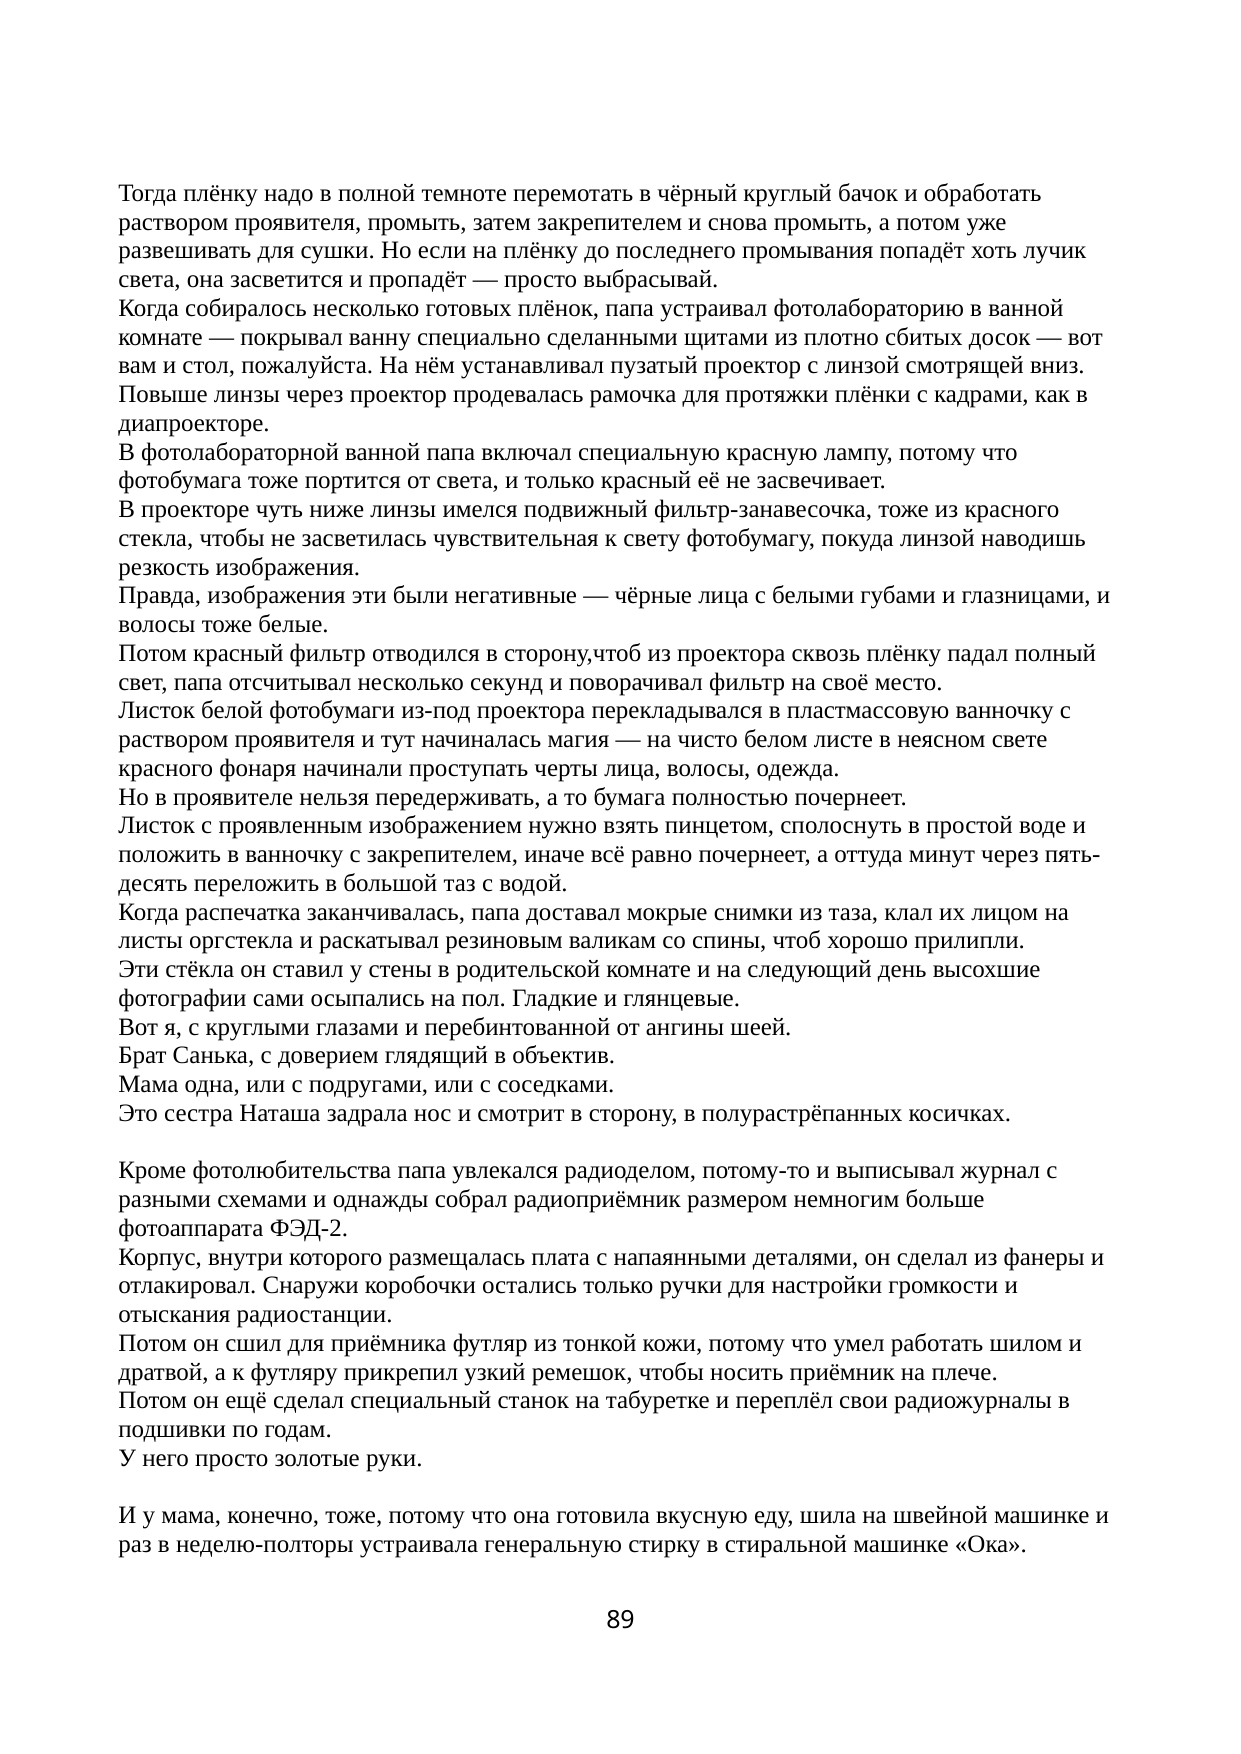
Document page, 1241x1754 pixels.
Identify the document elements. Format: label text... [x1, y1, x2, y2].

text Листок белой фотобумаги из-под проектора перекладывался в пластмассовую ванночку с раствором проявителя и тут начиналась магия — на чисто белом листе в неясном свете красного фонаря начинали проступать черты лица, волосы, одежда. [118, 696, 1122, 782]
text Корпус, внутри которого размещалась плата с напаянными деталями, он сделал из фанеры и отлакировал. Снаружи коробочки остались только ручки для настройки громкости и отыскания радиостанции. [118, 1242, 1122, 1328]
text Потом красный фильтр отводился в сторону,чтоб из проектора сквозь плёнку падал полный свет, папа отсчитывал несколько секунд и поворачивал фильтр на своё место. [118, 638, 1122, 696]
text Брат Санька, с доверием глядящий в объектив. [118, 1041, 1122, 1069]
text У него просто золотые руки. [118, 1443, 1122, 1472]
text В фотолабораторной ванной папа включал специальную красную лампу, потому что фотобумага тоже портится от света, и только красный её не засвечивает. [118, 437, 1122, 494]
text Правда, изображения эти были негативные — чёрные лица с белыми губами и глазницами, и волосы тоже белые. [118, 581, 1122, 638]
text Кроме фотолюбительства папа увлекался радиоделом, потому-то и выписывал журнал с разными схемами и однажды собрал радиоприёмник размером немногим больше фотоаппарата ФЭД-2. [118, 1156, 1122, 1242]
text Вот я, с круглыми глазами и перебинтованной от ангины шеей. [118, 1012, 1122, 1041]
text В проекторе чуть ниже линзы имелся подвижный фильтр-занавесочка, тоже из красного стекла, чтобы не засветилась чувствительная к свету фотобумагу, покуда линзой наводишь резкость изображения. [118, 494, 1122, 581]
text Мама одна, или с подругами, или с соседками. [118, 1069, 1122, 1098]
text Потом он сшил для приёмника футляр из тонкой кожи, потому что умел работать шилом и дратвой, а к футляру прикрепил узкий ремешок, чтобы носить приёмник на плече. [118, 1328, 1122, 1386]
text Это сестра Наташа задрала нос и смотрит в сторону, в полурастрёпанных косичках. [118, 1098, 1122, 1127]
text Эти стёкла он ставил у стены в родительской комнате и на следующий день высохшие фотографии сами осыпались на пол. Гладкие и глянцевые. [118, 954, 1122, 1012]
text Тогда плёнку надо в полной темноте перемотать в чёрный круглый бачок и обработать раствором проявителя, промыть, затем закрепителем и снова промыть, а потом уже развешивать для сушки. Но если на плёнку до последнего промывания попадёт хоть лучик света, она засветится и пропадёт — просто выбрасывай. [118, 178, 1122, 293]
text Но в проявителе нельзя передерживать, а то бумага полностью почернеет. [118, 782, 1122, 811]
text Когда собиралось несколько готовых плёнок, папа устраивал фотолабораторию в ванной комнате — покрывал ванну специально сделанными щитами из плотно сбитых досок — вот вам и стол, пожалуйста. На нём устанавливал пузатый проектор с линзой смотрящей вниз. [118, 293, 1122, 379]
text И у мама, конечно, тоже, потому что она готовила вкусную еду, шила на швейной машинке и раз в неделю-полторы устраивала генеральную стирку в стиральной машинке «Ока». [118, 1501, 1122, 1558]
text Повыше линзы через проектор продевалась рамочка для протяжки плёнки с кадрами, как в диапроекторе. [118, 379, 1122, 437]
text Потом он ещё сделал специальный станок на табуретке и переплёл свои радиожурналы в подшивки по годам. [118, 1386, 1122, 1443]
text Когда распечатка заканчивалась, папа доставал мокрые снимки из таза, клал их лицом на листы оргстекла и раскатывал резиновым валикам со спины, чтоб хорошо прилипли. [118, 897, 1122, 954]
text Листок с проявленным изображением нужно взять пинцетом, сполоснуть в простой воде и положить в ванночку с закрепителем, иначе всё равно почернеет, а оттуда минут через пять-десять переложить в большой таз с водой. [118, 811, 1122, 897]
